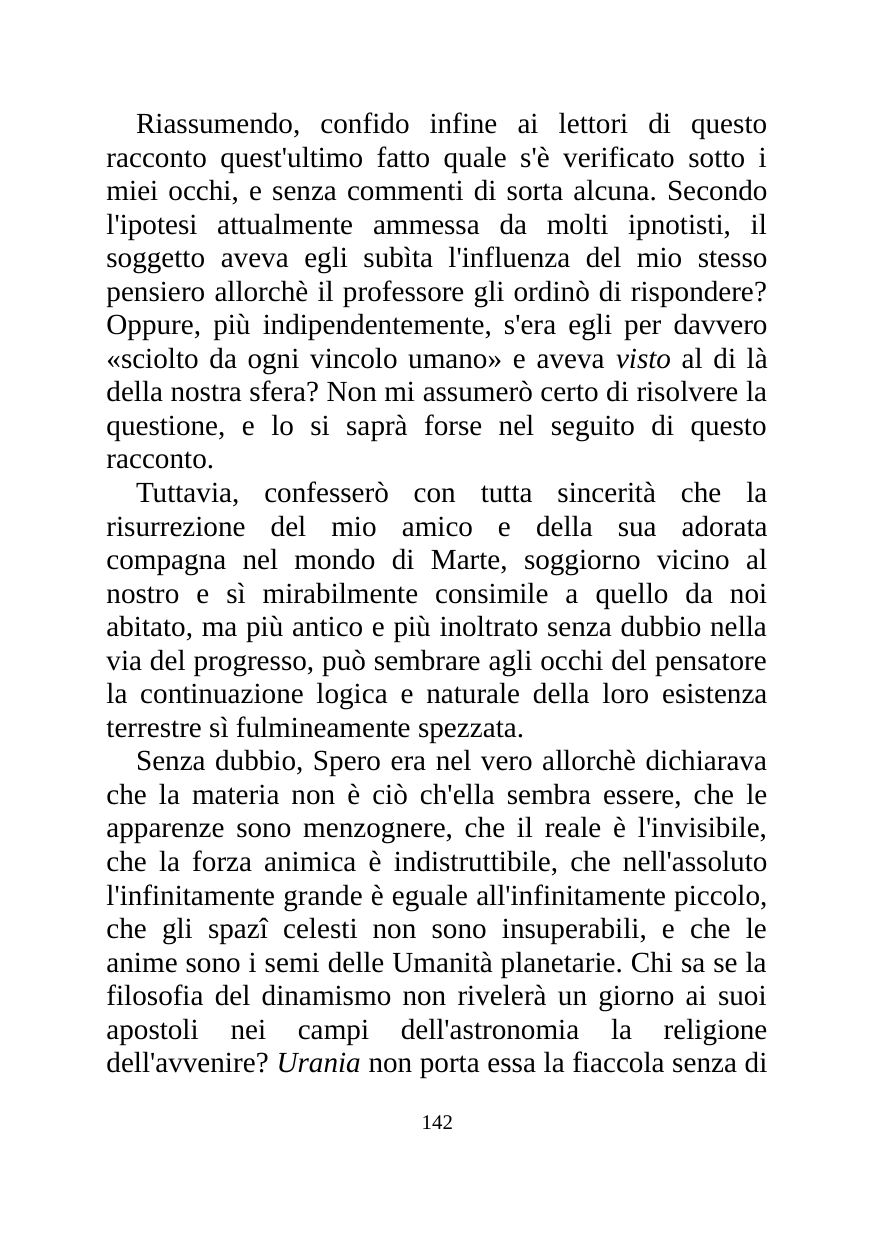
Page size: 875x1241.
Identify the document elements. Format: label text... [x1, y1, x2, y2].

text Tuttavia, confesserò con tutta sincerità che la risurrezione del mio amico e della sua adorata compagna nel mondo di Marte, soggiorno vicino al nostro e sì mirabilmente consimile a quello da noi abitato, ma più antico e più inoltrato senza dubbio nella via del progresso, può sembrare agli occhi del pensatore la continuazione logica e naturale della loro esistenza terrestre sì fulmineamente spezzata. [106, 475, 768, 743]
text Riassumendo, confido infine ai lettori di questo racconto quest'ultimo fatto quale s'è verificato sotto i miei occhi, e senza commenti di sorta alcuna. Secondo l'ipotesi attualmente ammessa da molti ipnotisti, il soggetto aveva egli subìta l'influenza del mio stesso pensiero allorchè il professore gli ordinò di rispondere? Oppure, più indipendentemente, s'era egli per davvero «sciolto da ogni vincolo umano» e aveva visto al di là della nostra sfera? Non mi assumerò certo di risolvere la questione, e lo si saprà forse nel seguito di questo racconto. [106, 106, 768, 475]
text Senza dubbio, Spero era nel vero allorchè dichiarava che la materia non è ciò ch'ella sembra essere, che le apparenze sono menzognere, che il reale è l'invisibile, che la forza animica è indistruttibile, che nell'assoluto l'infinitamente grande è eguale all'infinitamente piccolo, che gli spazî celesti non sono insuperabili, e che le anime sono i semi delle Umanità planetarie. Chi sa se la filosofia del dinamismo non rivelerà un giorno ai suoi apostoli nei campi dell'astronomia la religione dell'avvenire? Urania non porta essa la fiaccola senza di [106, 743, 768, 1079]
